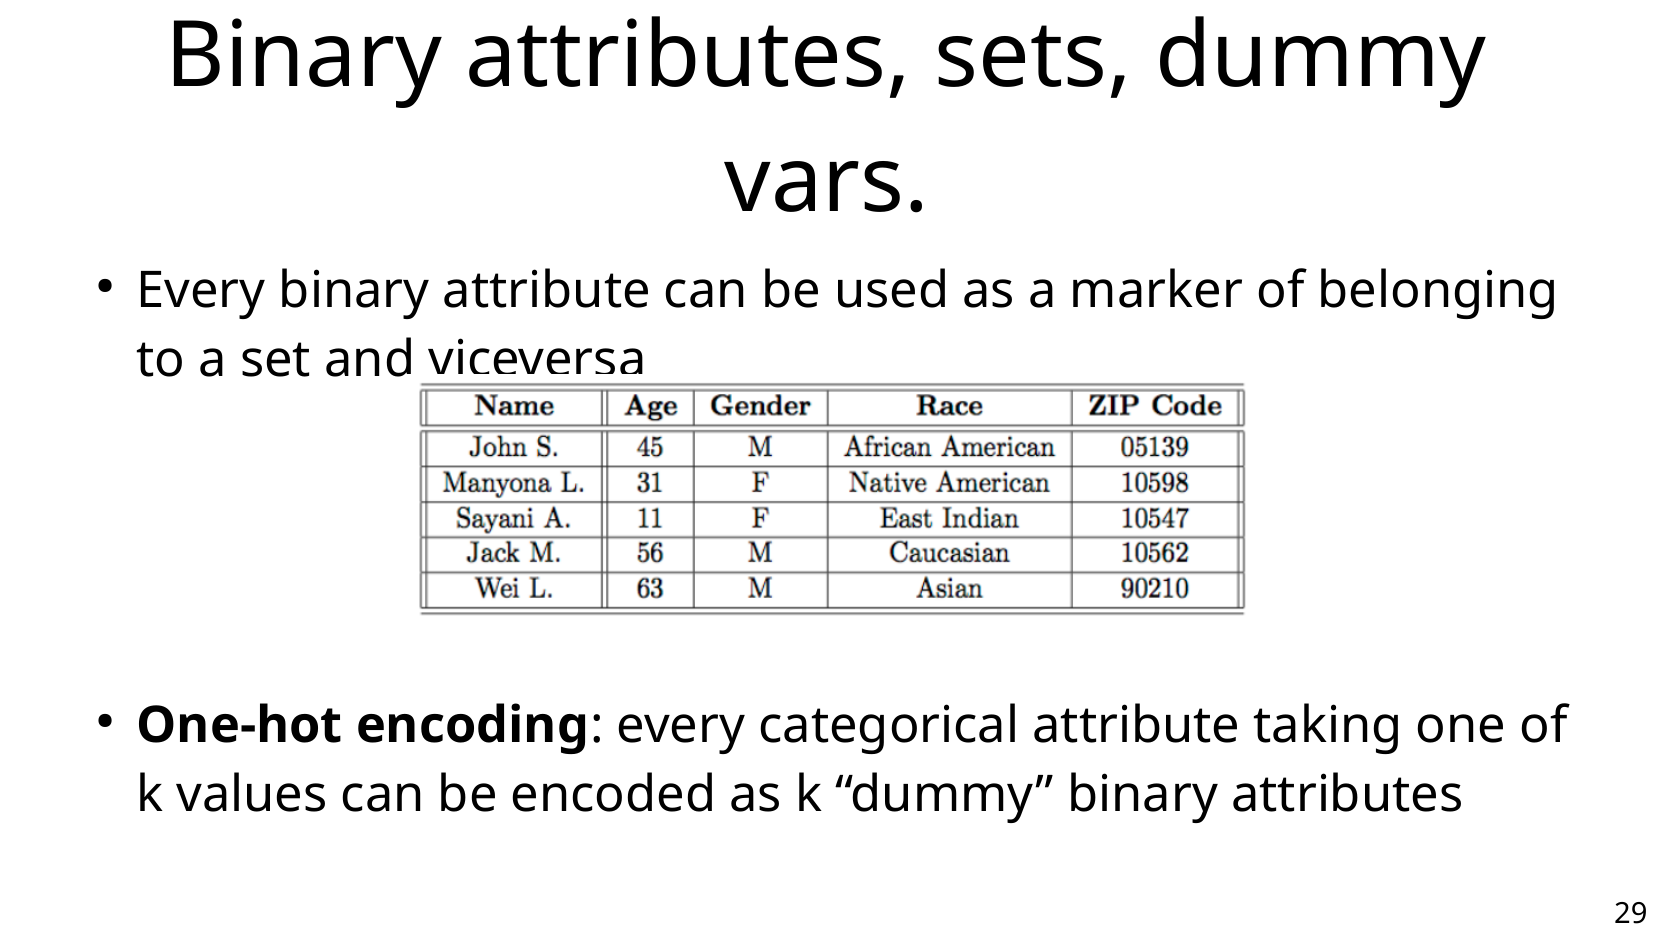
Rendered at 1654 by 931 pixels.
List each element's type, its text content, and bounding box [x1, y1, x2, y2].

picture [405, 374, 1261, 626]
title Binary attributes, sets, dummy vars. [82, 1, 1571, 226]
list Every binary attribute can be used as a marker of belonging to a set and viceversa One-hot encoding: every categorical attribute taking one of k values can be encoded as k “dummy” binary attributes [82, 253, 1571, 841]
